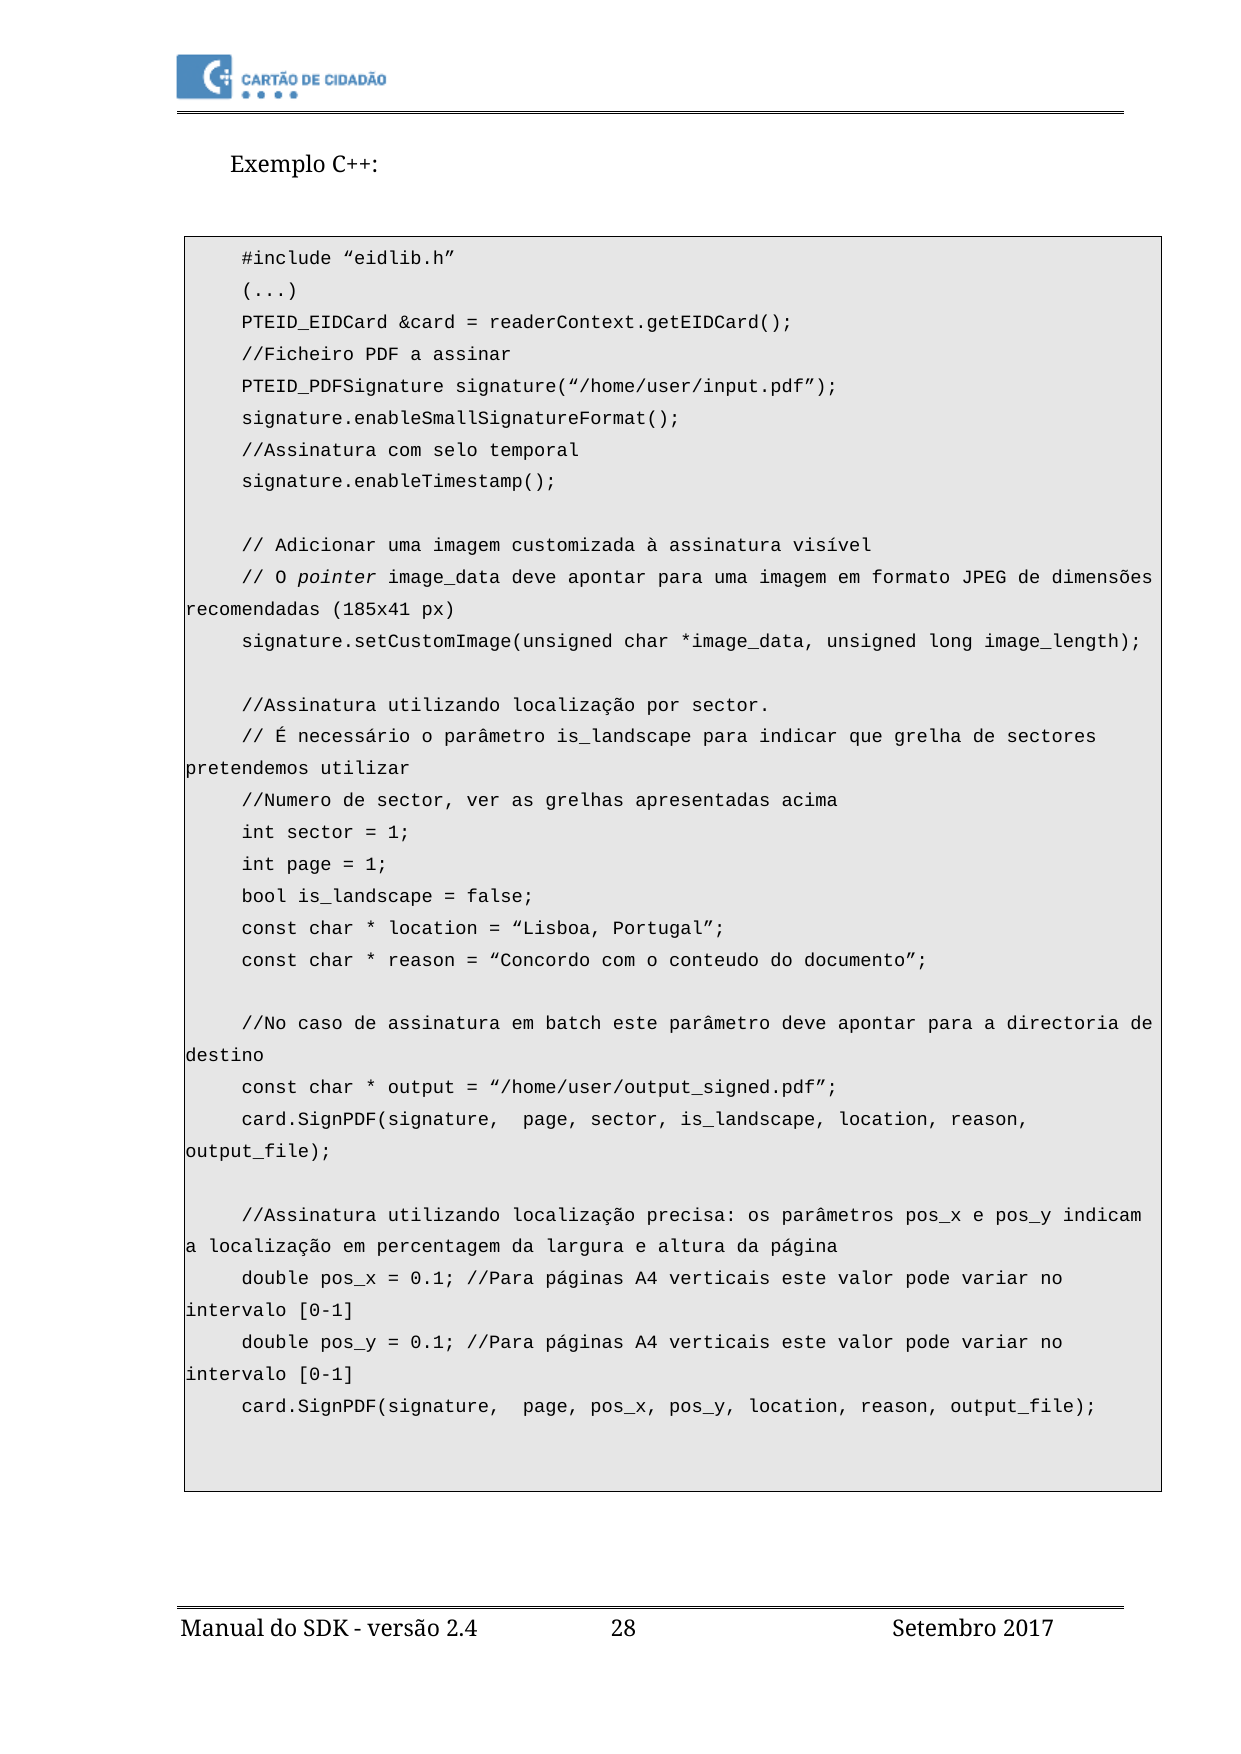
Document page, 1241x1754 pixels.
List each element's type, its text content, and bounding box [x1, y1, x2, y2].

text Exemplo C++: [177, 148, 1124, 179]
text bool is_landscape = false; [185, 887, 1161, 908]
text double pos_x = 0.1; //Para páginas A4 verticais este valor pode variar no intervalo [0-1] [185, 1269, 1161, 1322]
text //Ficheiro PDF a assinar [185, 345, 1161, 366]
text PTEID_PDFSignature signature(“/home/user/input.pdf”); [185, 377, 1161, 398]
text (...) [185, 281, 1161, 302]
text //Assinatura utilizando localização precisa: os parâmetros pos_x e pos_y indicam a localização em percentagem da largura e altura da página [185, 1205, 1161, 1258]
text int page = 1; [185, 855, 1161, 876]
text signature.enableSmallSignatureFormat(); [185, 408, 1161, 430]
text card.SignPDF(signature, page, sector, is_landscape, location, reason, output_file); [185, 1110, 1161, 1163]
text int sector = 1; [185, 823, 1161, 844]
text PTEID_EIDCard &card = readerContext.getEIDCard(); [185, 313, 1161, 334]
text //Assinatura utilizando localização por sector. [185, 695, 1161, 717]
text //Assinatura com selo temporal [185, 440, 1161, 462]
text // É necessário o parâmetro is_landscape para indicar que grelha de sectores pretendemos utilizar [185, 727, 1161, 780]
text const char * output = “/home/user/output_signed.pdf”; [185, 1078, 1161, 1099]
text const char * location = “Lisboa, Portugal”; [185, 918, 1161, 940]
text signature.enableTimestamp(); [185, 472, 1161, 493]
text double pos_y = 0.1; //Para páginas A4 verticais este valor pode variar no intervalo [0-1] [185, 1333, 1161, 1386]
text // Adicionar uma imagem customizada à assinatura visível [185, 536, 1161, 557]
text card.SignPDF(signature, page, pos_x, pos_y, location, reason, output_file); [185, 1397, 1161, 1418]
text const char * reason = “Concordo com o conteudo do documento”; [185, 950, 1161, 972]
text //No caso de assinatura em batch este parâmetro deve apontar para a directoria de destino [185, 1014, 1161, 1067]
text #include “eidlib.h” [185, 249, 1161, 270]
picture [174, 49, 428, 106]
text // O pointer image_data deve apontar para uma imagem em formato JPEG de dimensões recomendadas (185x41 px) [185, 568, 1161, 621]
text signature.setCustomImage(unsigned char *image_data, unsigned long image_length); [185, 632, 1161, 653]
text //Numero de sector, ver as grelhas apresentadas acima [185, 791, 1161, 812]
